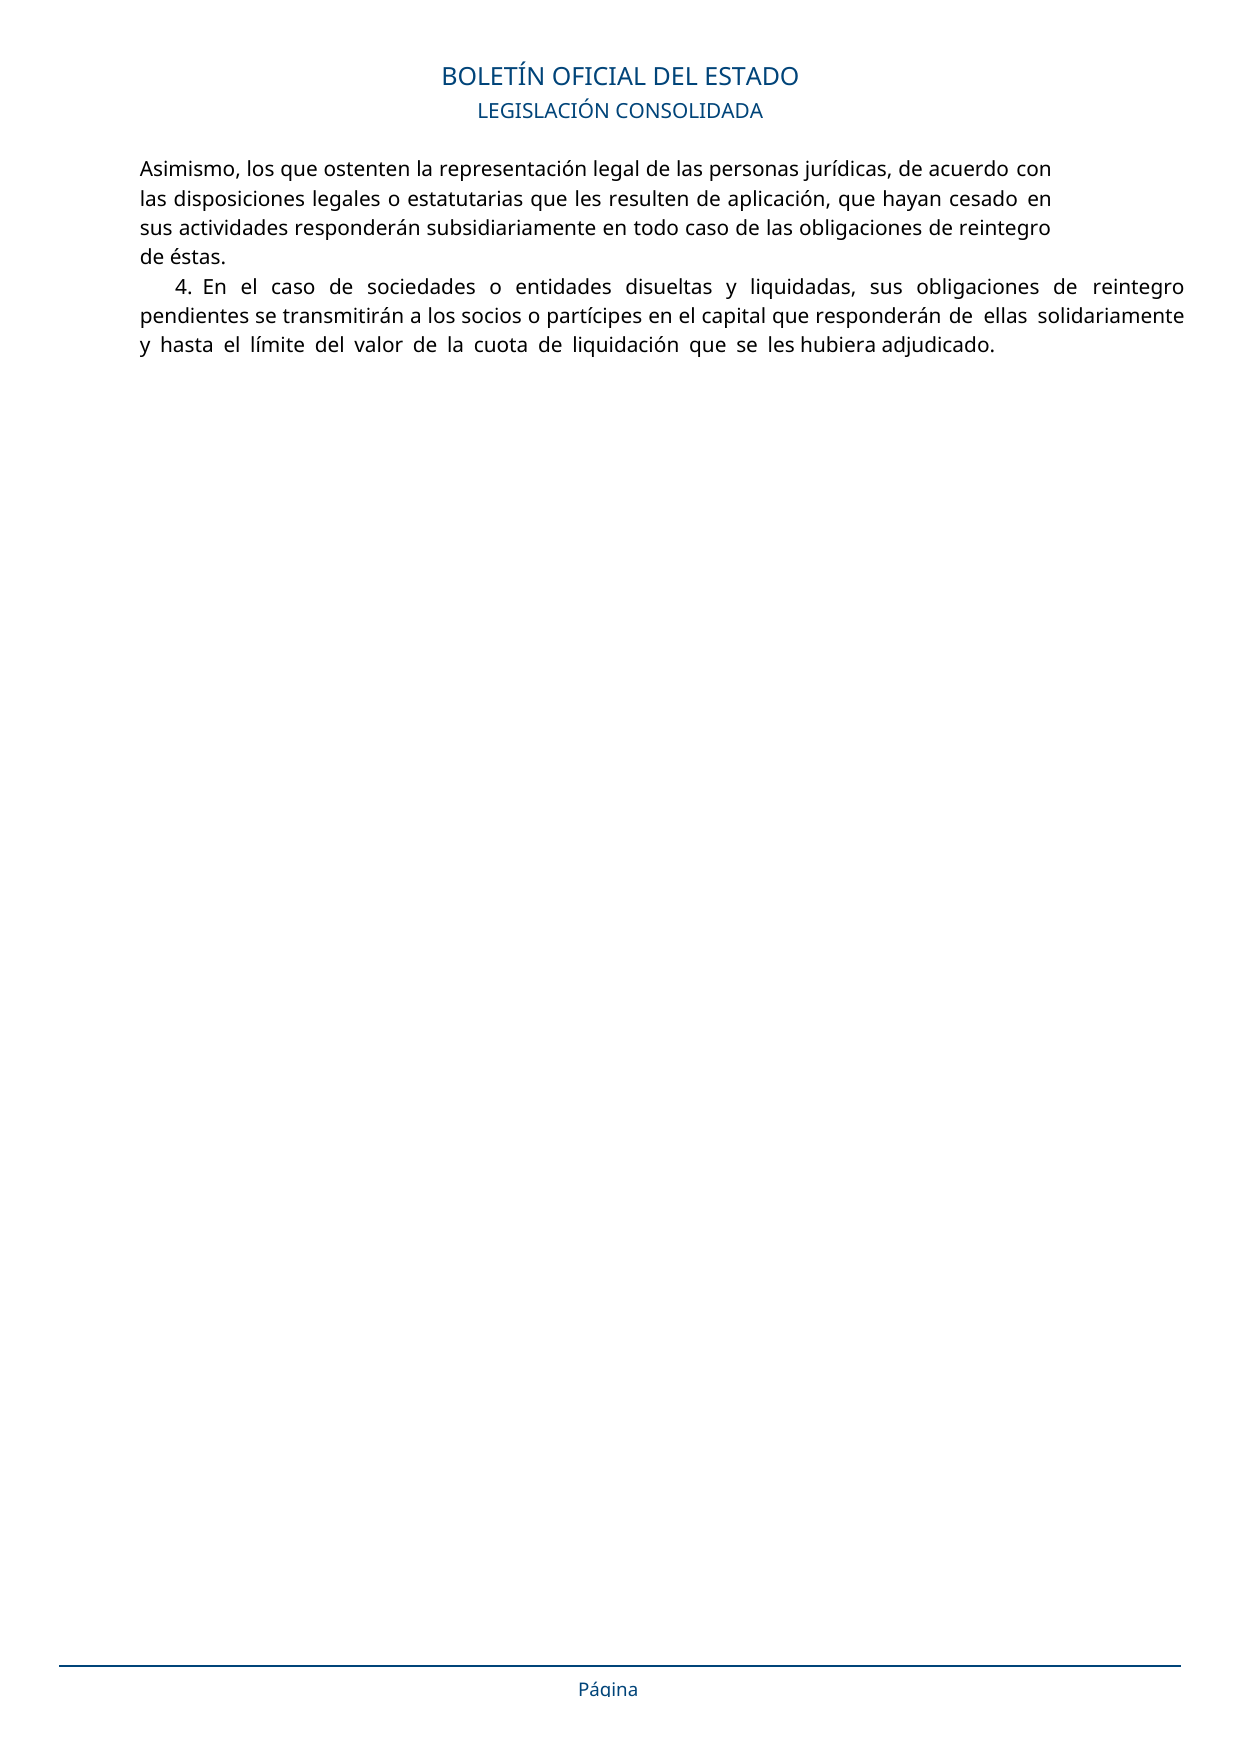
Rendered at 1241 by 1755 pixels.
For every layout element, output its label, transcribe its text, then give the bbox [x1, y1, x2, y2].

list En el caso de sociedades o entidades disueltas y liquidadas, sus obligaciones de reintegro pendientes se transmitirán a los socios o partícipes en el capital que responderán de ellas solidariamente y hasta el límite del valor de la cuota de liquidación que se les hubiera adjudicado. [139, 272, 1184, 359]
text Asimismo, los que ostenten la representación legal de las personas jurídicas, de acuerdo con las disposiciones legales o estatutarias que les resulten de aplicación, que hayan cesado en sus actividades responderán subsidiariamente en todo caso de las obligaciones de reintegro de éstas. [139, 154, 1052, 271]
